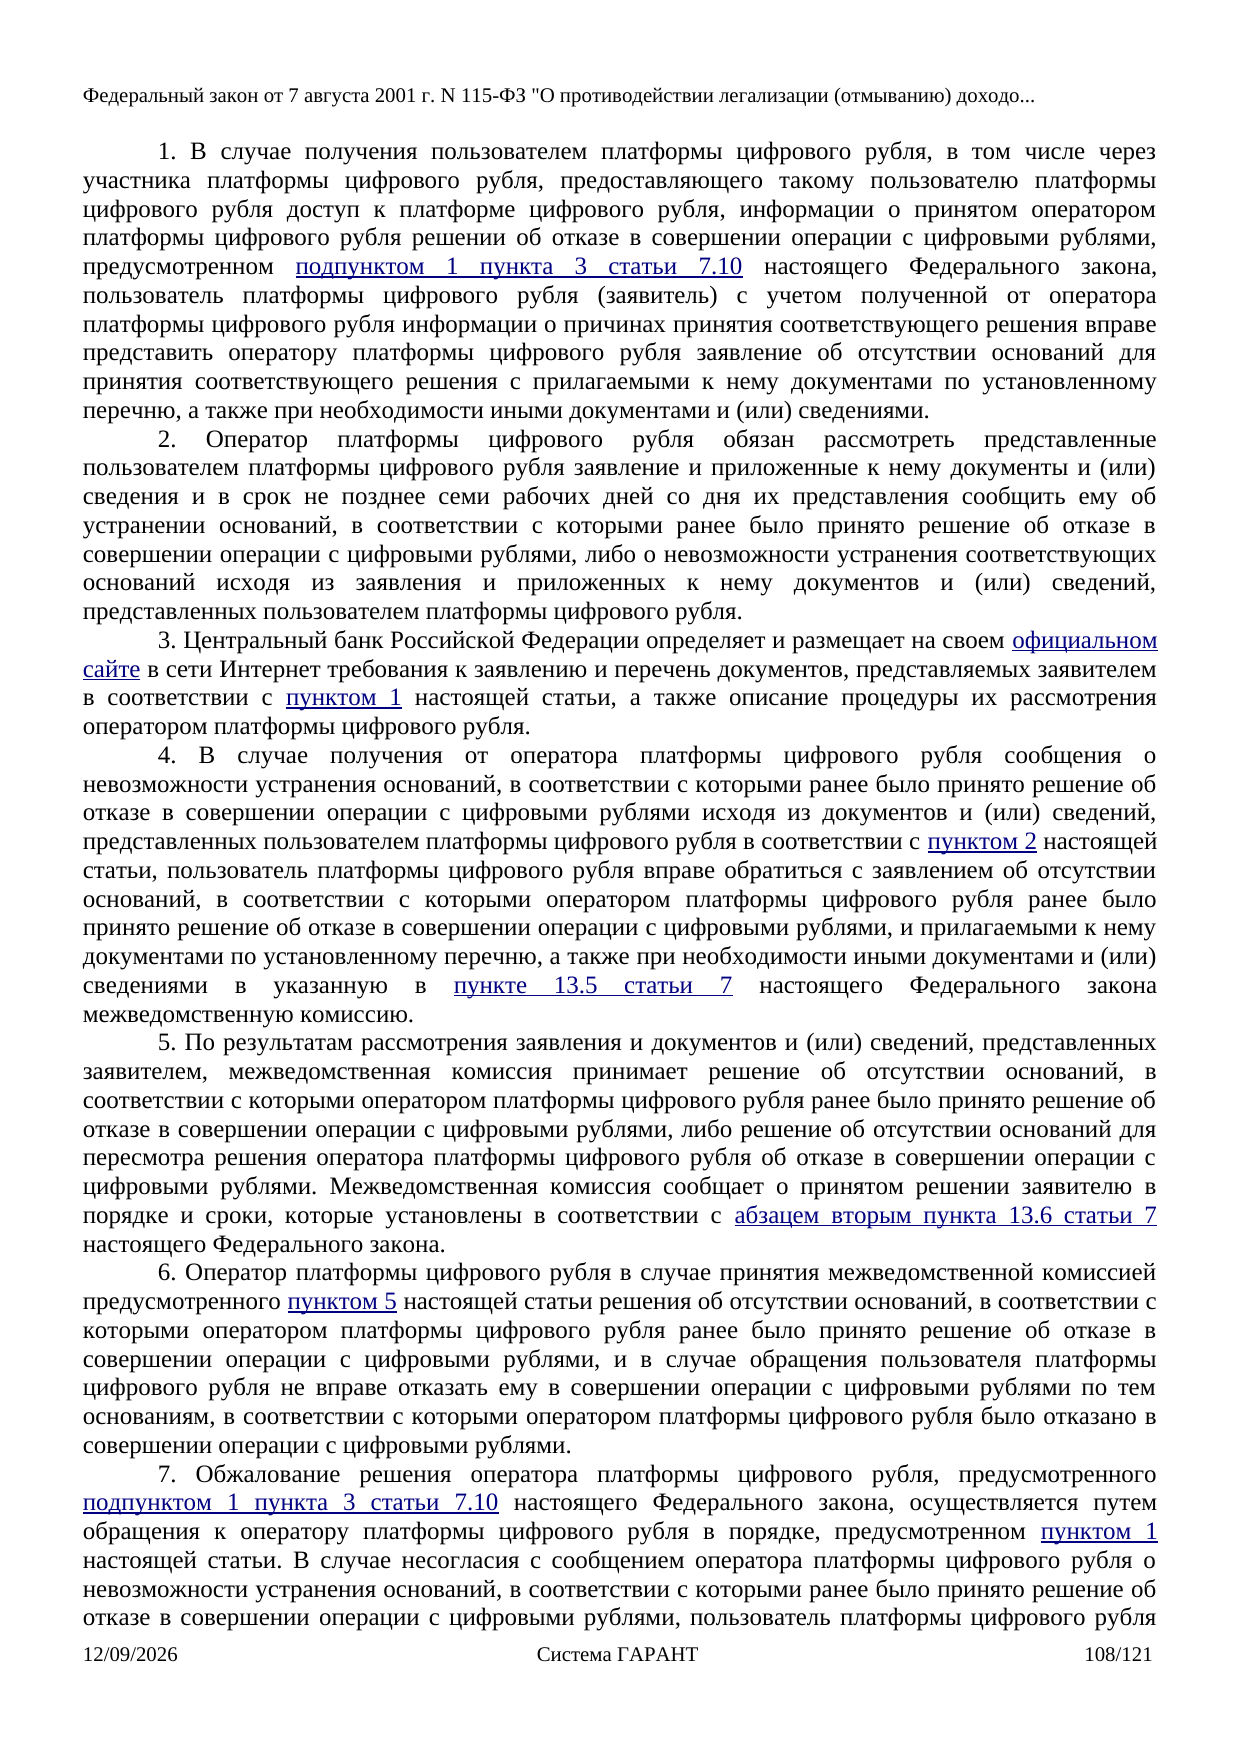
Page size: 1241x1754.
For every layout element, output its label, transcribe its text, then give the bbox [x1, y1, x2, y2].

text 4. В случае получения от оператора платформы цифрового рубля сообщения о невозможности устранения оснований, в соответствии с которыми ранее было принято решение об отказе в совершении операции с цифровыми рублями исходя из документов и (или) сведений, представленных пользователем платформы цифрового рубля в соответствии с пунктом 2 настоящей статьи, пользователь платформы цифрового рубля вправе обратиться с заявлением об отсутствии оснований, в соответствии с которыми оператором платформы цифрового рубля ранее было принято решение об отказе в совершении операции с цифровыми рублями, и прилагаемыми к нему документами по установленному перечню, а также при необходимости иными документами и (или) сведениями в указанную в пункте 13.5 статьи 7 настоящего Федерального закона межведомственную комиссию. [83, 740, 1157, 1027]
text 5. По результатам рассмотрения заявления и документов и (или) сведений, представленных заявителем, межведомственная комиссия принимает решение об отсутствии оснований, в соответствии с которыми оператором платформы цифрового рубля ранее было принято решение об отказе в совершении операции с цифровыми рублями, либо решение об отсутствии оснований для пересмотра решения оператора платформы цифрового рубля об отказе в совершении операции с цифровыми рублями. Межведомственная комиссия сообщает о принятом решении заявителю в порядке и сроки, которые установлены в соответствии с абзацем вторым пункта 13.6 статьи 7 настоящего Федерального закона. [83, 1027, 1157, 1257]
text 3. Центральный банк Российской Федерации определяет и размещает на своем официальном сайте в сети Интернет требования к заявлению и перечень документов, представляемых заявителем в соответствии с пунктом 1 настоящей статьи, а также описание процедуры их рассмотрения оператором платформы цифрового рубля. [83, 625, 1157, 740]
text 6. Оператор платформы цифрового рубля в случае принятия межведомственной комиссией предусмотренного пунктом 5 настоящей статьи решения об отсутствии оснований, в соответствии с которыми оператором платформы цифрового рубля ранее было принято решение об отказе в совершении операции с цифровыми рублями, и в случае обращения пользователя платформы цифрового рубля не вправе отказать ему в совершении операции с цифровыми рублями по тем основаниям, в соответствии с которыми оператором платформы цифрового рубля было отказано в совершении операции с цифровыми рублями. [83, 1257, 1157, 1459]
text 7. Обжалование решения оператора платформы цифрового рубля, предусмотренного подпунктом 1 пункта 3 статьи 7.10 настоящего Федерального закона, осуществляется путем обращения к оператору платформы цифрового рубля в порядке, предусмотренном пунктом 1 настоящей статьи. В случае несогласия с сообщением оператора платформы цифрового рубля о невозможности устранения оснований, в соответствии с которыми ранее было принято решение об отказе в совершении операции с цифровыми рублями, пользователь платформы цифрового рубля [83, 1459, 1157, 1631]
text 2. Оператор платформы цифрового рубля обязан рассмотреть представленные пользователем платформы цифрового рубля заявление и приложенные к нему документы и (или) сведения и в срок не позднее семи рабочих дней со дня их представления сообщить ему об устранении оснований, в соответствии с которыми ранее было принято решение об отказе в совершении операции с цифровыми рублями, либо о невозможности устранения соответствующих оснований исходя из заявления и приложенных к нему документов и (или) сведений, представленных пользователем платформы цифрового рубля. [83, 424, 1157, 625]
text 1. В случае получения пользователем платформы цифрового рубля, в том числе через участника платформы цифрового рубля, предоставляющего такому пользователю платформы цифрового рубля доступ к платформе цифрового рубля, информации о принятом оператором платформы цифрового рубля решении об отказе в совершении операции с цифровыми рублями, предусмотренном подпунктом 1 пункта 3 статьи 7.10 настоящего Федерального закона, пользователь платформы цифрового рубля (заявитель) с учетом полученной от оператора платформы цифрового рубля информации о причинах принятия соответствующего решения вправе представить оператору платформы цифрового рубля заявление об отсутствии оснований для принятия соответствующего решения с прилагаемыми к нему документами по установленному перечню, а также при необходимости иными документами и (или) сведениями. [83, 136, 1157, 424]
